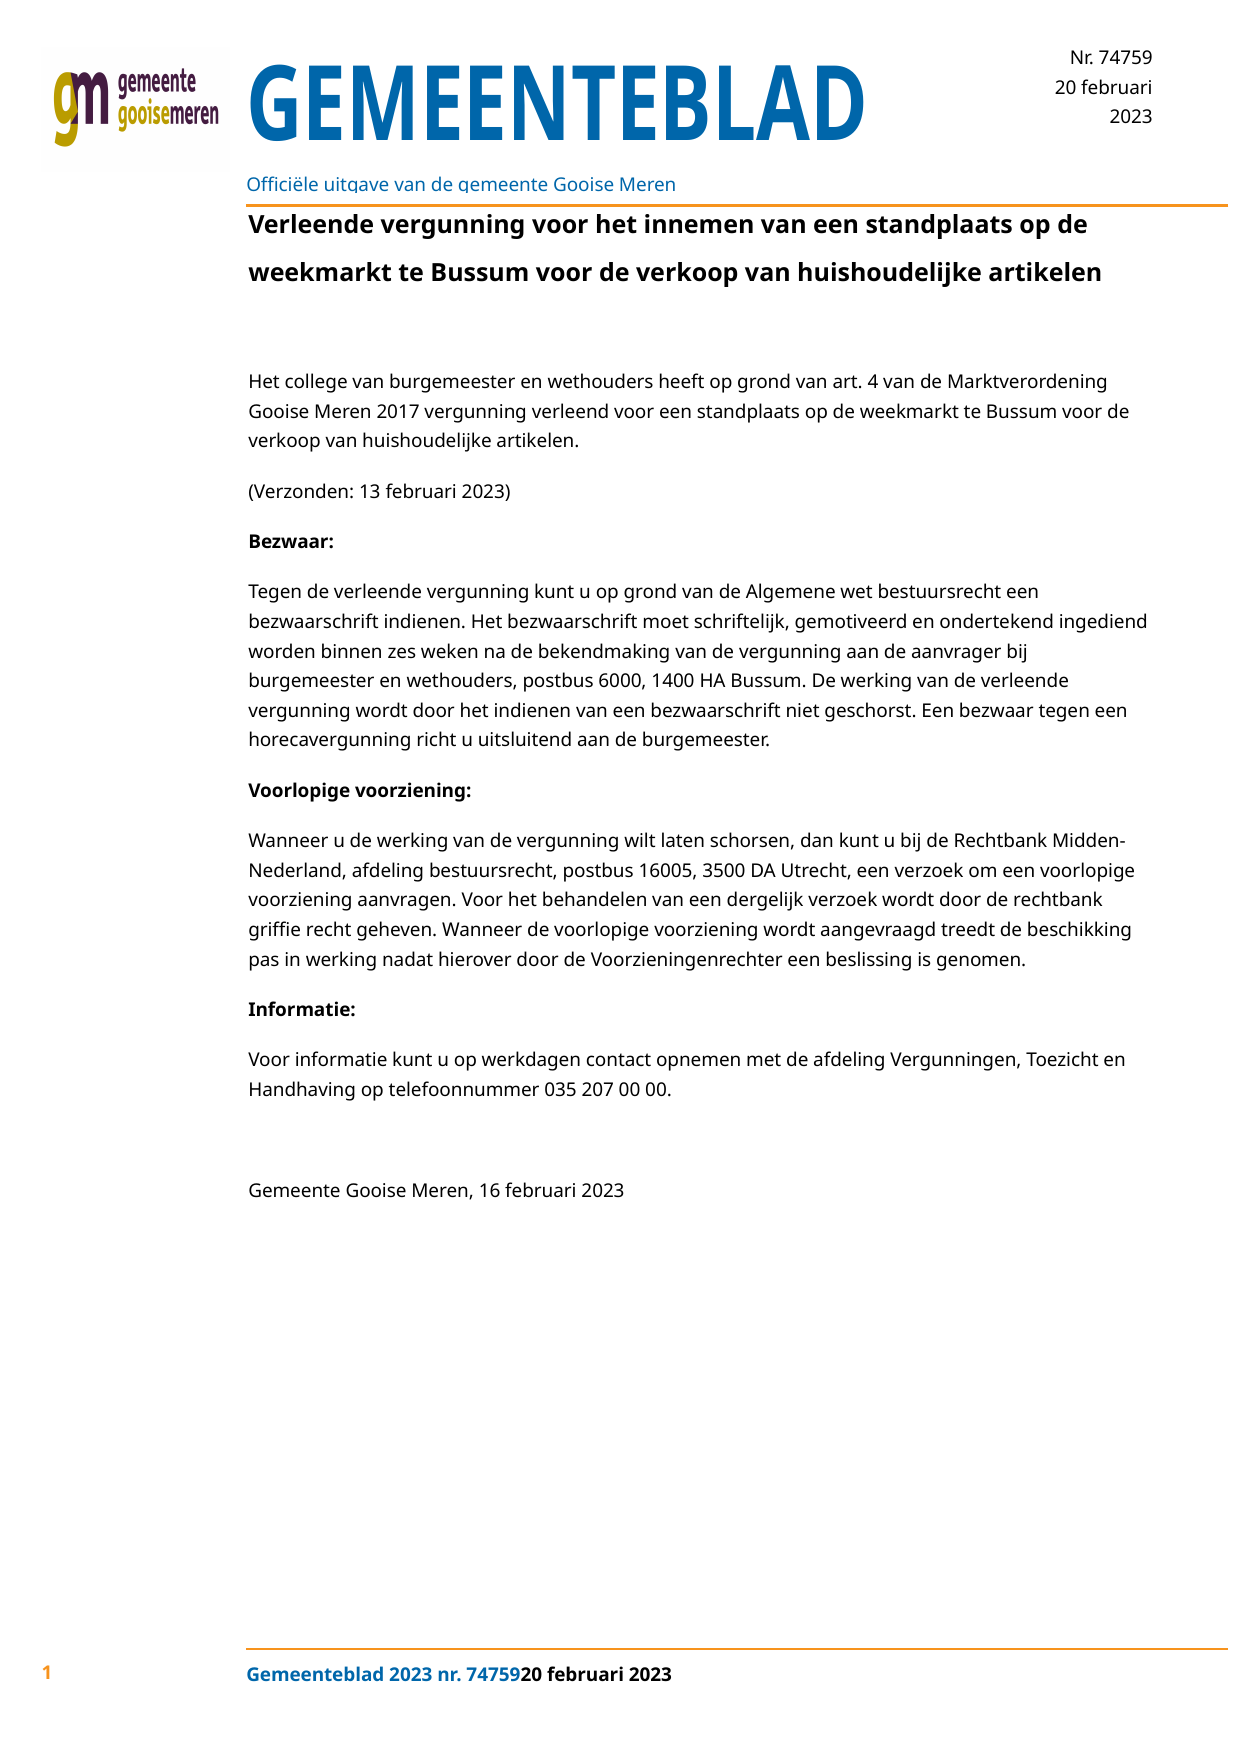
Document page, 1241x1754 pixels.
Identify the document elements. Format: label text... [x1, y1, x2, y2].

picture [41, 47, 231, 172]
text Voor informatie kunt u op werkdagen contact opnemen met de afdeling Vergunningen, Toezicht en Handhaving op telefoonnummer 035 207 00 00. [248, 1047, 1152, 1102]
text Verleende vergunning voor het innemen van een standplaats op de weekmarkt te Bussum voor de verkoop van huishoudelijke artikelen [248, 207, 1152, 288]
text (Verzonden: 13 februari 2023) [248, 478, 1152, 504]
text Gemeente Gooise Meren, 16 februari 2023 [248, 1177, 1152, 1203]
text Wanneer u de werking van de vergunning wilt laten schorsen, dan kunt u bij de Rechtbank Midden-Nederland, afdeling bestuursrecht, postbus 16005, 3500 DA Utrecht, een verzoek om een voorlopige voorziening aanvragen. Voor het behandelen van een dergelijk verzoek wordt door de rechtbank griffie recht geheven. Wanneer de voorlopige voorziening wordt aangevraagd treedt de beschikking pas in werking nadat hierover door de Voorzieningenrechter een beslissing is genomen. [248, 827, 1152, 972]
text Tegen de verleende vergunning kunt u op grond van de Algemene wet bestuursrecht een bezwaarschrift indienen. Het bezwaarschrift moet schriftelijk, gemotiveerd en ondertekend ingediend worden binnen zes weken na de bekendmaking van de vergunning aan de aanvrager bij burgemeester en wethouders, postbus 6000, 1400 HA Bussum. De werking van de verleende vergunning wordt door het indienen van een bezwaarschrift niet geschorst. Een bezwaar tegen een horecavergunning richt u uitsluitend aan de burgemeester. [248, 579, 1152, 752]
text Informatie: [248, 996, 1152, 1022]
text Het college van burgemeester en wethouders heeft op grond van art. 4 van de Marktverordening Gooise Meren 2017 vergunning verleend voor een standplaats op de weekmarkt te Bussum voor de verkoop van huishoudelijke artikelen. [248, 368, 1152, 453]
text Bezwaar: [248, 528, 1152, 554]
text Voorlopige voorziening: [248, 777, 1152, 803]
